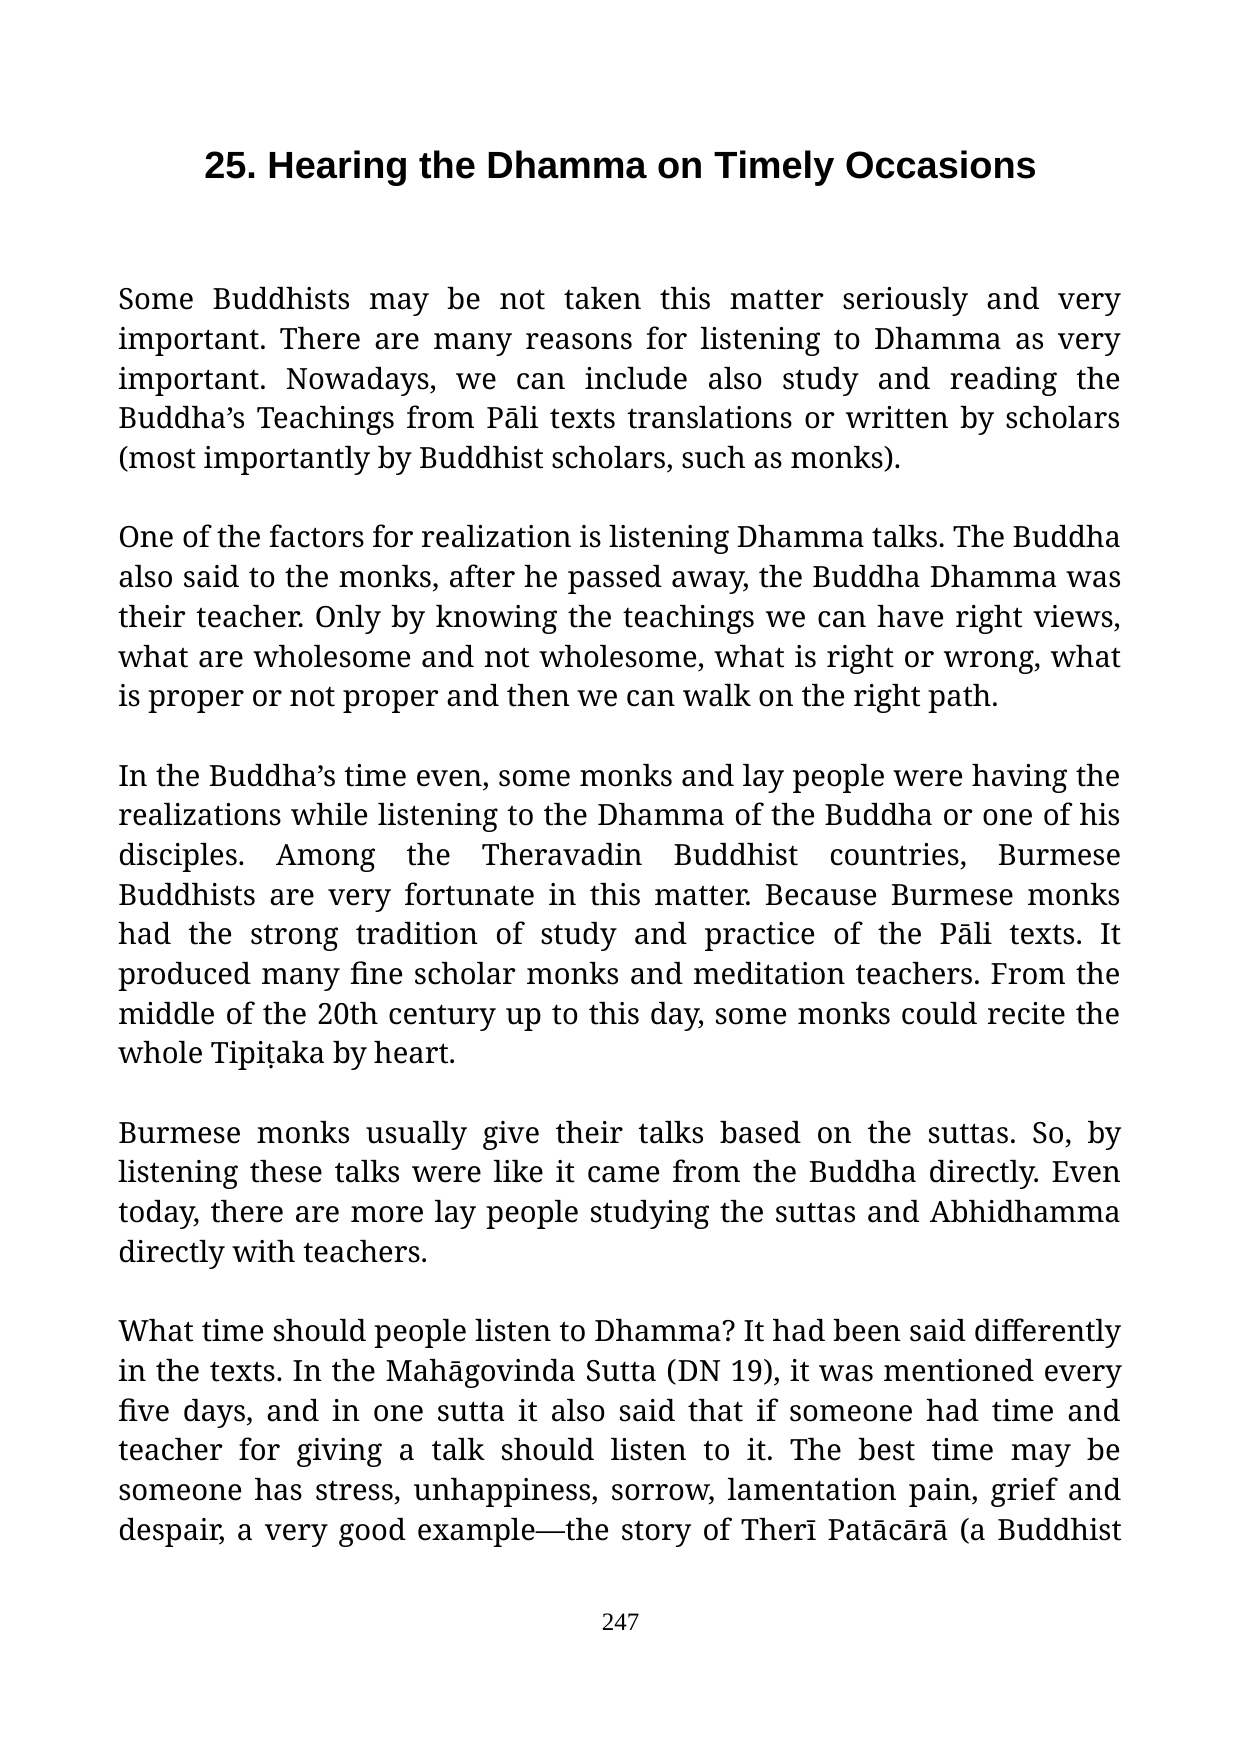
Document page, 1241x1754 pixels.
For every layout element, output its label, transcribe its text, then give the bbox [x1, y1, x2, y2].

subtitle 25. Hearing the Dhamma on Timely Occasions [118, 143, 1122, 187]
text Some Buddhists may be not taken this matter seriously and very important. There are many reasons for listening to Dhamma as very important. Nowadays, we can include also study and reading the Buddha’s Teachings from Pāli texts translations or written by scholars (most importantly by Buddhist scholars, such as monks). One of the factors for realization is listening Dhamma talks. The Buddha also said to the monks, after he passed away, the Buddha Dhamma was their teacher. Only by knowing the teachings we can have right views, what are wholesome and not wholesome, what is right or wrong, what is proper or not proper and then we can walk on the right path. In the Buddha’s time even, some monks and lay people were having the realizations while listening to the Dhamma of the Buddha or one of his disciples. Among the Theravadin Buddhist countries, Burmese Buddhists are very fortunate in this matter. Because Burmese monks had the strong tradition of study and practice of the Pāli texts. It produced many fine scholar monks and meditation teachers. From the middle of the 20th century up to this day, some monks could recite the whole Tipiṭaka by heart. Burmese monks usually give their talks based on the suttas. So, by listening these talks were like it came from the Buddha directly. Even today, there are more lay people studying the suttas and Abhidhamma directly with teachers. What time should people listen to Dhamma? It had been said differently in the texts. In the Mahāgovinda Sutta (DN 19), it was mentioned every five days, and in one sutta it also said that if someone had time and teacher for giving a talk should listen to it. The best time may be someone has stress, unhappiness, sorrow, lamentation pain, grief and despair, a very good example—the story of Therī Patācārā (a Buddhist [118, 279, 1122, 1549]
